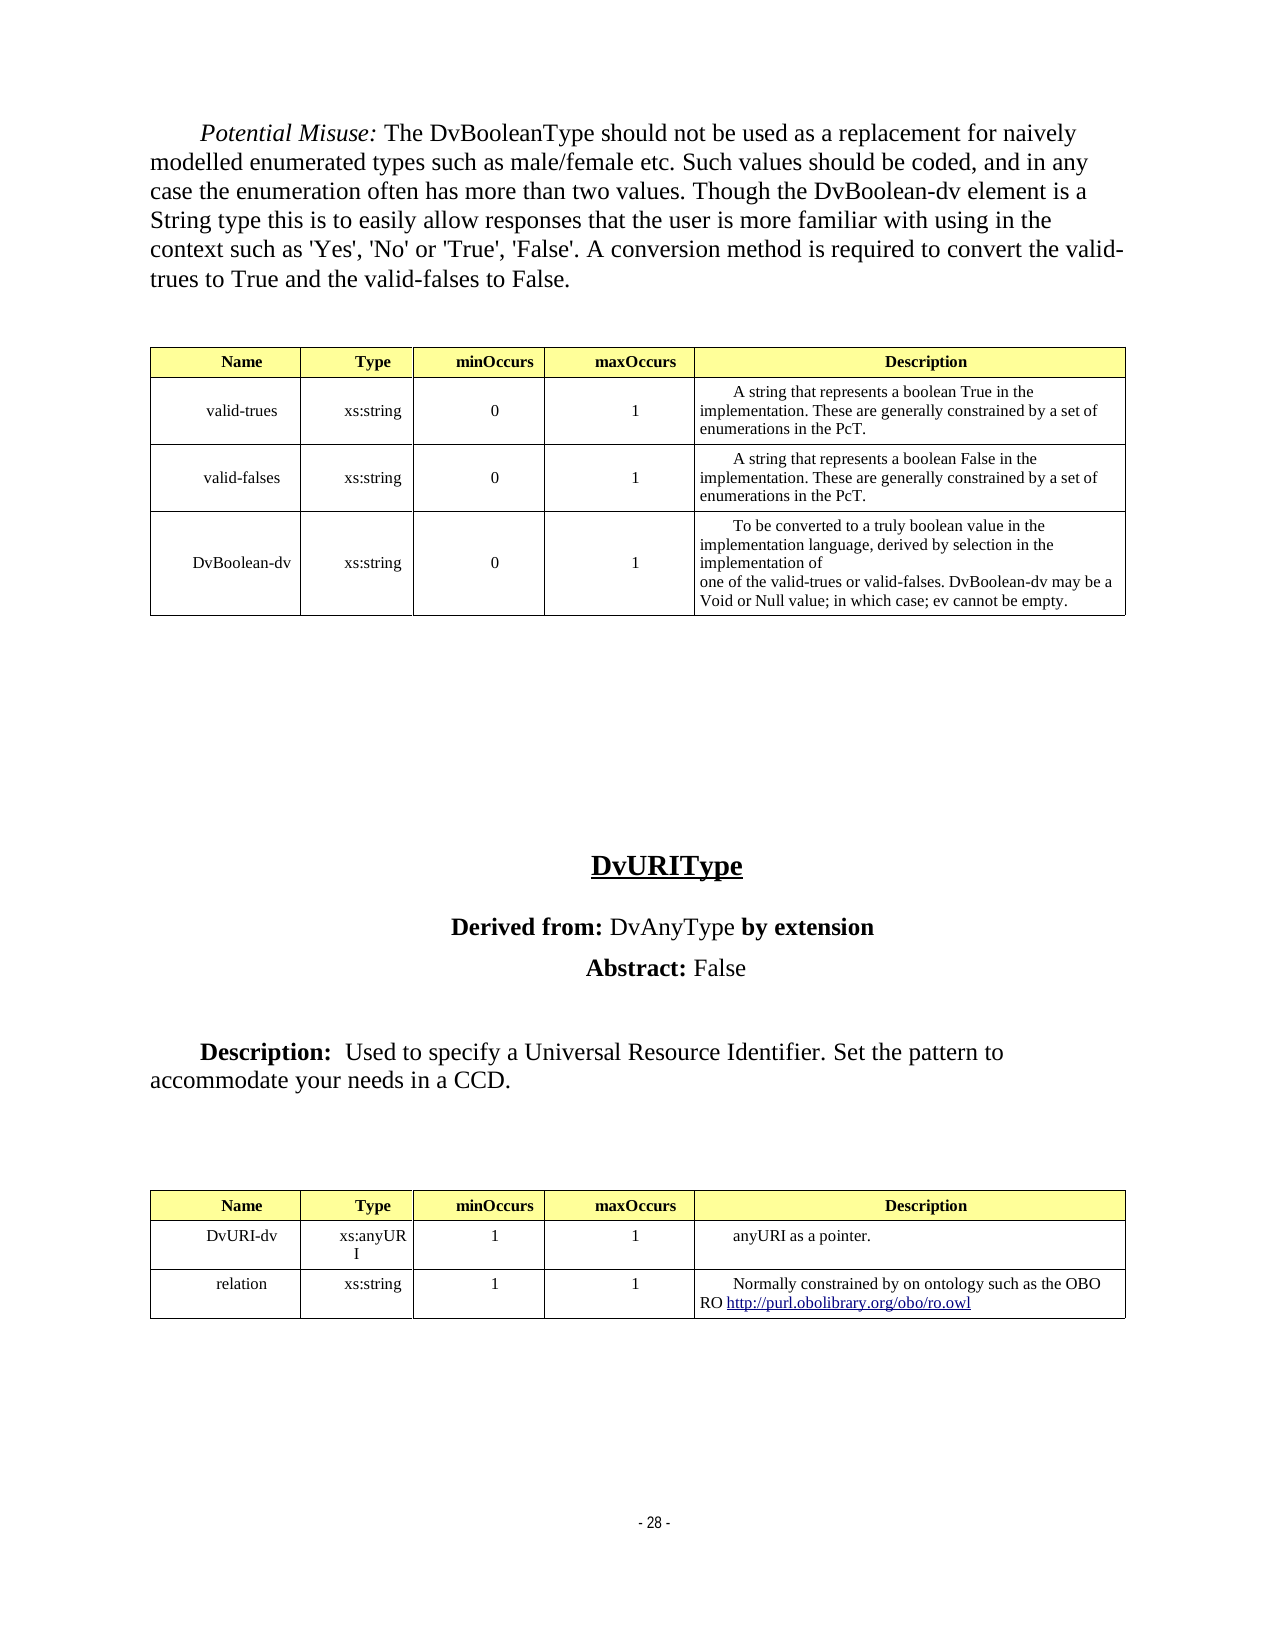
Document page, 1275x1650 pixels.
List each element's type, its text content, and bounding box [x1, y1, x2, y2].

table_header Description [695, 1191, 1125, 1220]
text Abstract: False [150, 953, 1125, 982]
text DvURIType [150, 848, 1125, 882]
table_header maxOccurs [545, 348, 694, 377]
table_header Type [301, 348, 412, 377]
table_cell To be converted to a truly boolean value in the implementation language, derived by selection in the implementation of one of the valid-trues or valid-falses. DvBoolean-dv may be a Void or Null value; in which case; ev cannot be empty. [695, 512, 1125, 615]
table_cell 0 [414, 378, 544, 444]
table_cell 0 [414, 445, 544, 511]
table_cell A string that represents a boolean True in the implementation. These are generally constrained by a set of enumerations in the PcT. [695, 378, 1125, 444]
table_cell A string that represents a boolean False in the implementation. These are generally constrained by a set of enumerations in the PcT. [695, 445, 1125, 511]
table_header Name [151, 1191, 300, 1220]
text Derived from: DvAnyType by extension [150, 912, 1125, 941]
table_header Type [301, 1191, 412, 1220]
table_cell anyURI as a pointer. [695, 1221, 1125, 1269]
table_cell 1 [545, 445, 694, 511]
table_cell xs:anyURI [301, 1221, 412, 1269]
table_cell xs:string [301, 378, 412, 444]
table_header minOccurs [414, 348, 544, 377]
table_header Name [151, 348, 300, 377]
table_cell valid-falses [151, 445, 300, 511]
table_cell 1 [545, 378, 694, 444]
table_cell 1 [545, 1270, 694, 1318]
table_cell DvURI-dv [151, 1221, 300, 1269]
table_cell xs:string [301, 445, 412, 511]
table_header Description [695, 348, 1125, 377]
table_cell 1 [545, 1221, 694, 1269]
table_header minOccurs [414, 1191, 544, 1220]
table_cell DvBoolean-dv [151, 512, 300, 615]
table_cell 1 [545, 512, 694, 615]
table_cell 0 [414, 512, 544, 615]
table_cell relation [151, 1270, 300, 1318]
text Description: Used to specify a Universal Resource Identifier. Set the pattern to accommodate your needs in a CCD. [150, 1036, 1125, 1094]
table_cell Normally constrained by on ontology such as the OBO RO http://purl.obolibrary.org/obo/ro.owl [695, 1270, 1125, 1318]
table_cell xs:string [301, 512, 412, 615]
text Potential Misuse: The DvBooleanType should not be used as a replacement for naively modelled enumerated types such as male/female etc. Such values should be coded, and in any case the enumeration often has more than two values. Though the DvBoolean-dv element is a String type this is to easily allow responses that the user is more familiar with using in the context such as 'Yes', 'No' or 'True', 'False'. A conversion method is required to convert the valid-trues to True and the valid-falses to False. [150, 118, 1125, 292]
table_cell 1 [414, 1270, 544, 1318]
table_header maxOccurs [545, 1191, 694, 1220]
table_cell valid-trues [151, 378, 300, 444]
table_cell 1 [414, 1221, 544, 1269]
table_cell xs:string [301, 1270, 412, 1318]
